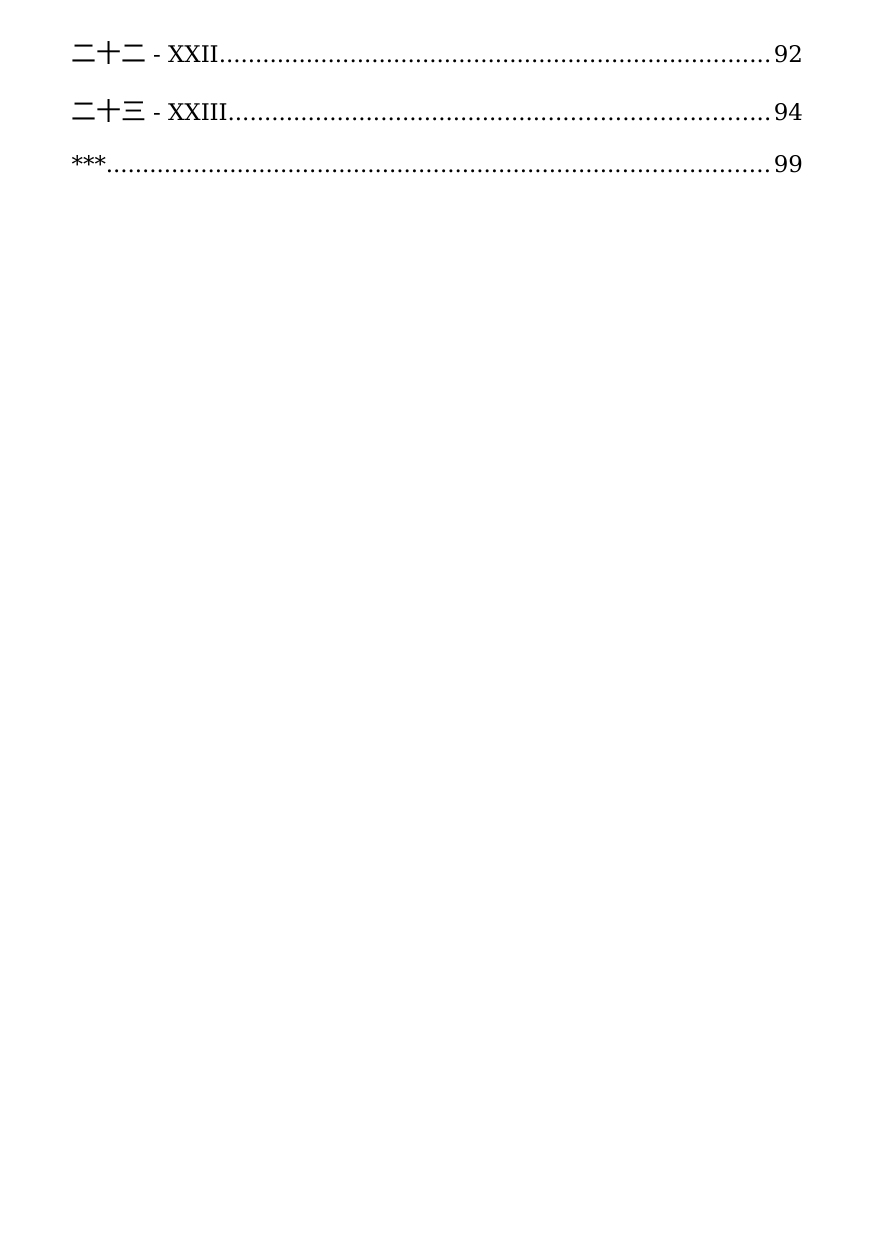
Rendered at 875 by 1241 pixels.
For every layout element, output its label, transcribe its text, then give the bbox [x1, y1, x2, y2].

text 二十三 - XXIII 94 [71, 94, 803, 128]
text *** 99 [71, 151, 803, 178]
text 二十二 - XXII 92 [71, 36, 803, 70]
